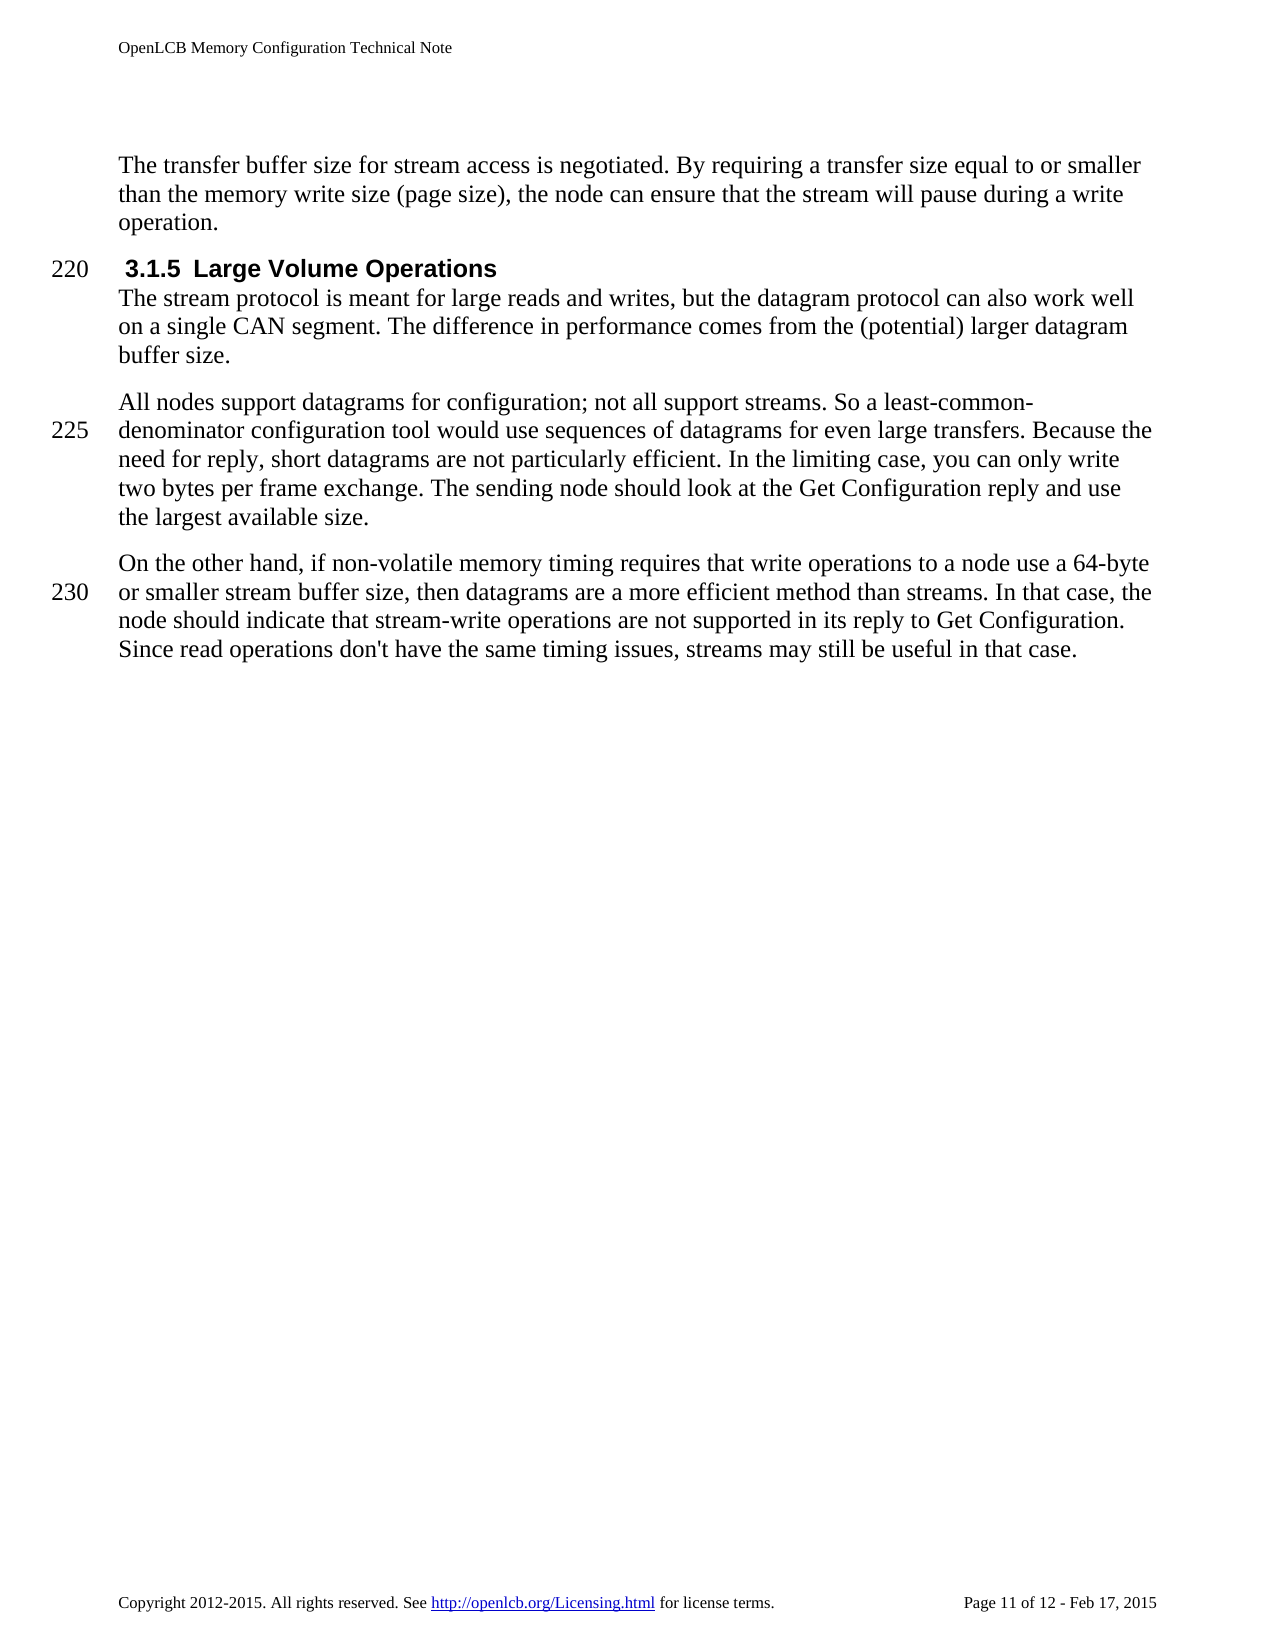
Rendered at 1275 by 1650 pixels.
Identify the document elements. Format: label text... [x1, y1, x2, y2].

text All nodes support datagrams for configuration; not all support streams. So a least-common-denominator configuration tool would use sequences of datagrams for even large transfers. Because the need for reply, short datagrams are not particularly efficient. In the limiting case, you can only write two bytes per frame exchange. The sending node should look at the Get Configuration reply and use the largest available size. [118, 387, 1157, 530]
text On the other hand, if non-volatile memory timing requires that write operations to a node use a 64-byte or smaller stream buffer size, then datagrams are a more efficient method than streams. In that case, the node should indicate that stream-write operations are not supported in its reply to Get Configuration. Since read operations don't have the same timing issues, streams may still be useful in that case. [118, 548, 1157, 663]
text The transfer buffer size for stream access is negotiated. By requiring a transfer size equal to or smaller than the memory write size (page size), the node can ensure that the stream will pause during a write operation. [118, 150, 1157, 236]
subtitle Large Volume Operations [118, 254, 1157, 283]
text The stream protocol is meant for large reads and writes, but the datagram protocol can also work well on a single CAN segment. The difference in performance comes from the (potential) larger datagram buffer size. [118, 283, 1157, 369]
